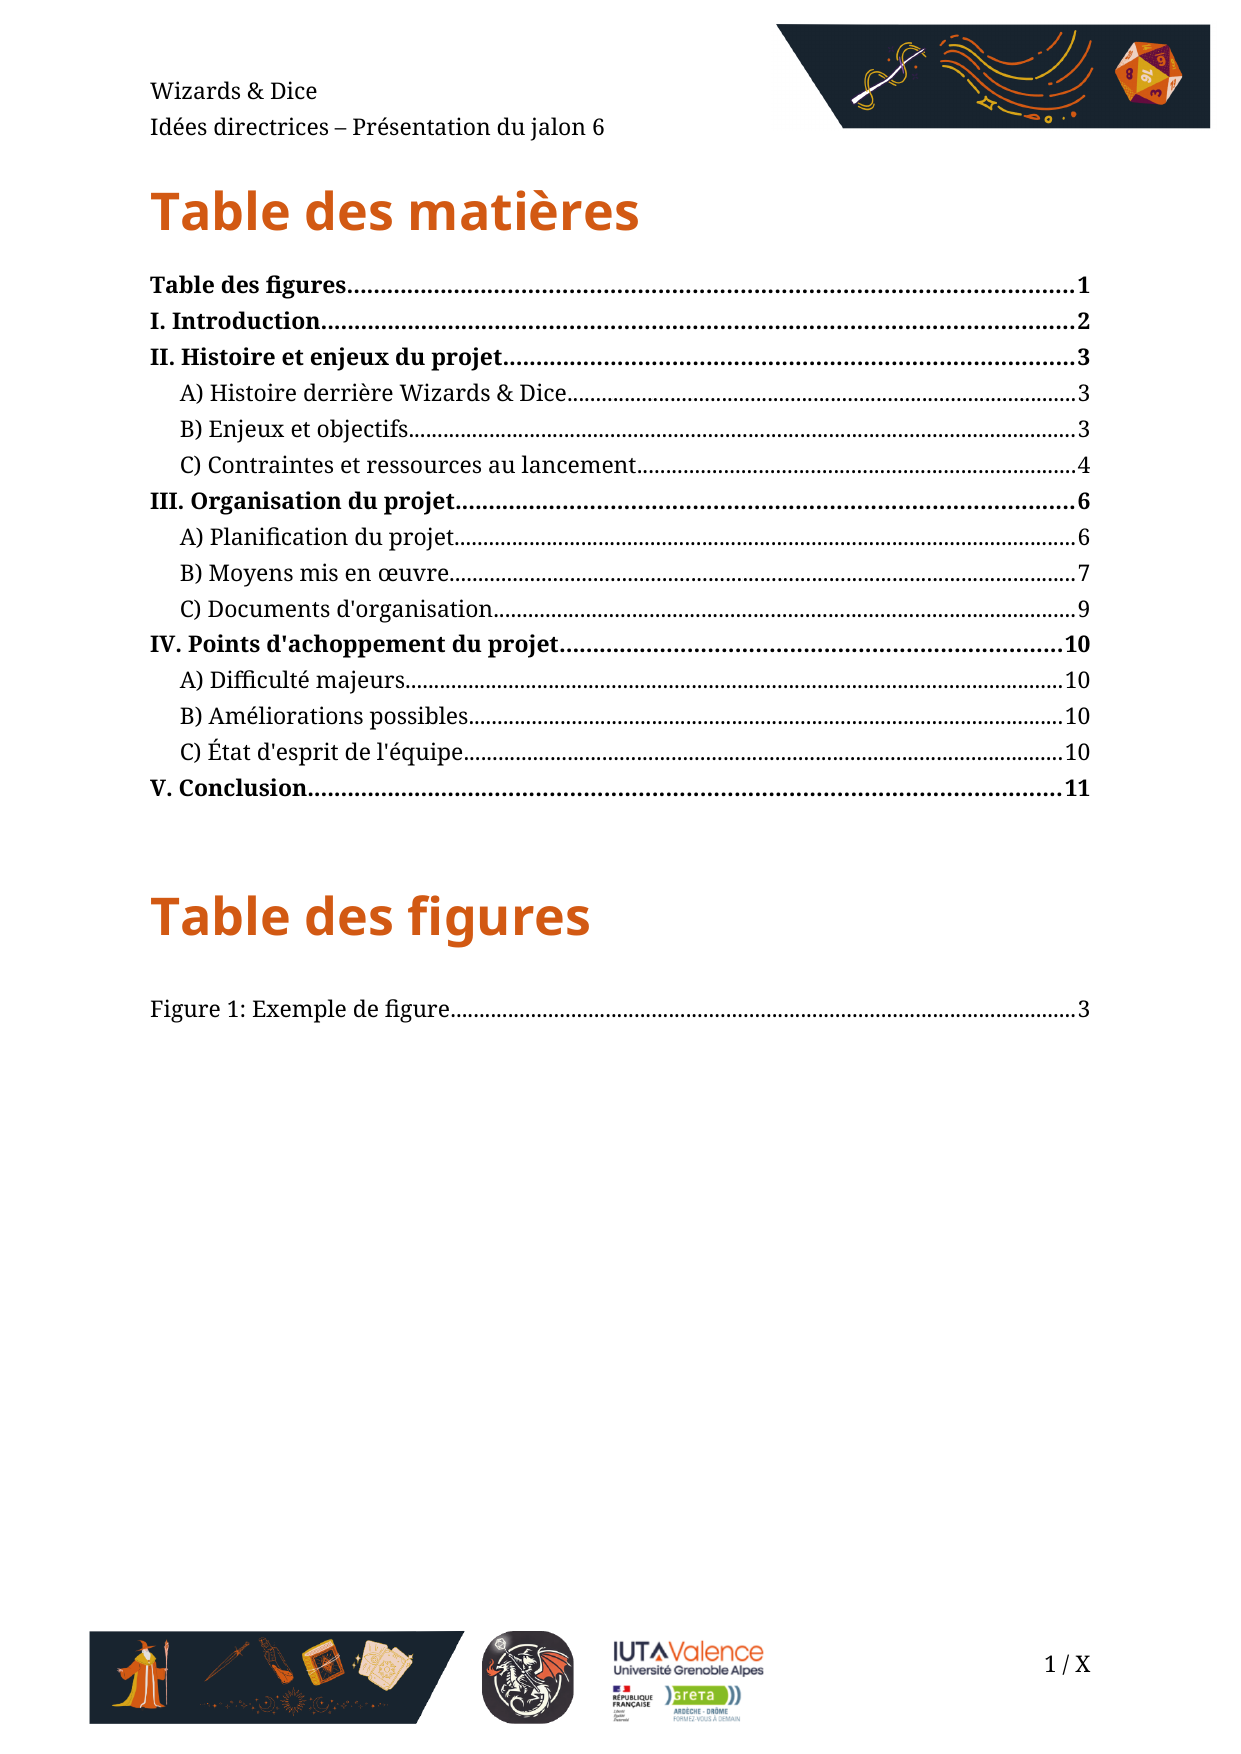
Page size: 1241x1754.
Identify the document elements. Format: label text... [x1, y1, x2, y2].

text B) Enjeux et objectifs 3 [179, 413, 1090, 444]
subtitle Table des matières [150, 175, 1090, 246]
text IV. Points d'achoppement du projet 10 [150, 628, 1090, 660]
text B) Moyens mis en œuvre 7 [179, 557, 1090, 588]
text C) Documents d'organisation 9 [179, 592, 1090, 624]
text B) Améliorations possibles 10 [179, 700, 1090, 732]
text C) Contraintes et ressources au lancement 4 [179, 449, 1090, 480]
text Table des figures 1 [150, 269, 1090, 300]
text V. Conclusion 11 [150, 772, 1090, 803]
text C) État d'esprit de l'équipe 10 [179, 736, 1090, 767]
text II. Histoire et enjeux du projet 3 [150, 341, 1090, 372]
picture [81, 1620, 788, 1733]
subtitle Table des figures [150, 880, 1090, 951]
text A) Planification du projet 6 [179, 521, 1090, 552]
text A) Difficulté majeurs 10 [179, 664, 1090, 696]
text I. Introduction 2 [150, 305, 1090, 336]
text Figure 1: Exemple de figure 3 [150, 993, 1090, 1024]
text III. Organisation du projet 6 [150, 485, 1090, 516]
picture [771, 21, 1218, 131]
text A) Histoire derrière Wizards & Dice 3 [179, 377, 1090, 408]
